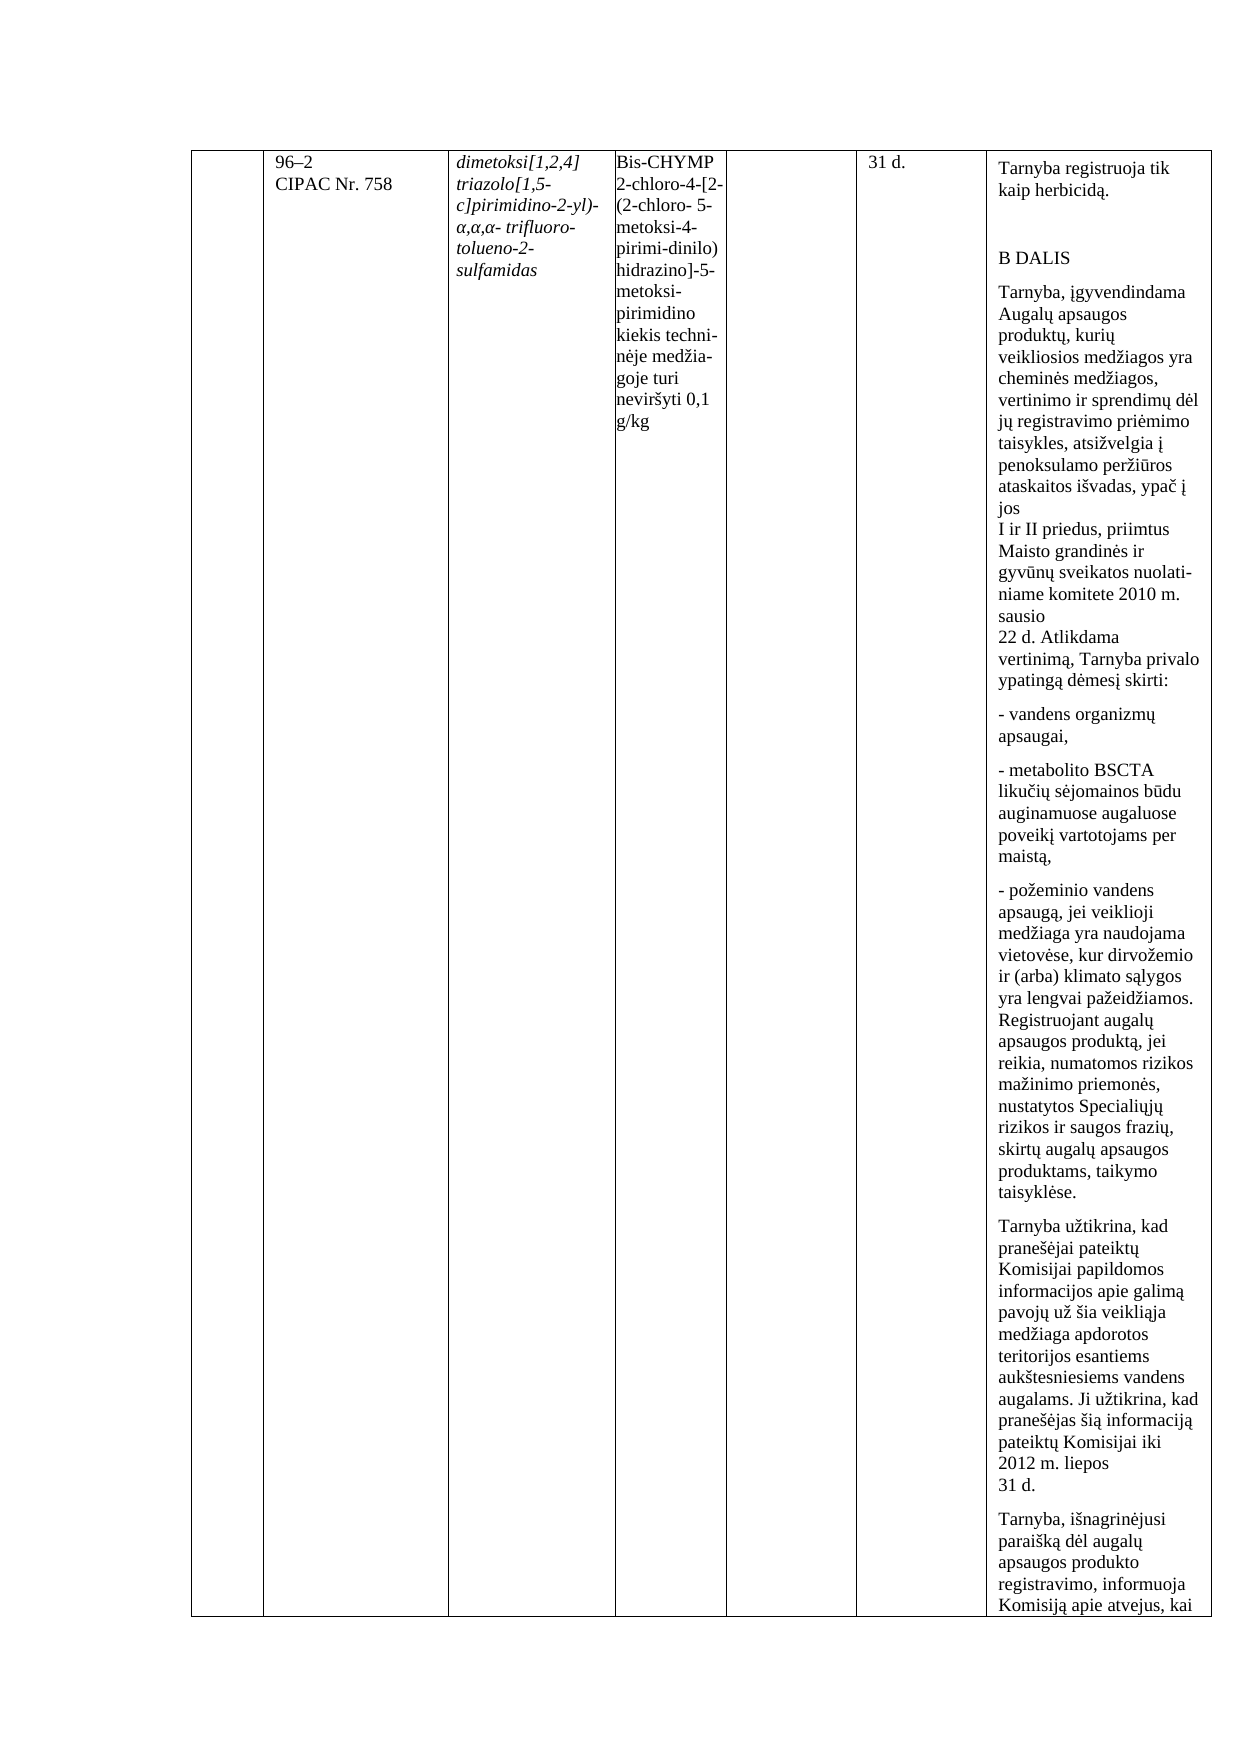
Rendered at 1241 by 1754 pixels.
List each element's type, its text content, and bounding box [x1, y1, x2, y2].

table_cell Tarnyba registruoja tik kaip herbicidą. B DALIS Tarnyba, įgyven­din­dama Augalų ap­saugos produktų, kurių veikliosios medžiagos yra che­minės medžiagos, vertinimo ir spren­dimų dėl jų regis­travimo priėmimo taisykles, atsižvel­gia į penoksulamo peržiūros ataskaitos išvadas, ypač į jos I ir II priedus, pri­imtus Maisto gran­dinės ir gyvūnų svei­ka­tos nuola­ti­niame komitete 2010 m. sausio 22 d. Atlikdama vertinimą, Tarnyba privalo ypatingą dėmesį skirti: - vandens organiz­mų apsaugai, - metabolito BSCTA likučių sėjomainos būdu auginamuose augaluose poveikį vartotojams per maistą, - požeminio vandens apsaugą, jei veiklioji medžiaga yra naudojama vietovėse, kur dirvožemio ir (arba) klimato sąlygos yra lengvai pažeidžia­mos. Registruojant augalų apsaugos produktą, jei reikia, numatomos rizikos mažinimo priemonės, nustatytos Specialiųjų rizikos ir saugos frazių, skirtų augalų apsaugos produktams, taikymo taisyklėse. Tarnyba užtikrina, kad pranešėjai pateiktų Komisijai papildomos informacijos apie galimą pavojų už šia veikliąja medžiaga apdorotos teritorijos esantiems aukštesniesiems vandens augalams. Ji užtikrina, kad pranešėjas šią informaciją pateiktų Komisijai iki 2012 m. liepos 31 d. Tarnyba, išnagri­nėjusi paraišką dėl augalų apsaugos produkto registra­vimo, informuoja Komi­siją apie atvejus, kai [987, 151, 1211, 1616]
table_cell Bis-CHYMP 2-chloro-4-[2-(2-chloro- 5-metoksi-4-pirimi-dinilo) hidra­zino]-5-metoksi-pirimi­dino kiekis techni­nėje medžia­goje turi neviršyti 0,1 g/kg [616, 151, 726, 1616]
table_cell [187, 150, 191, 1616]
table_cell [727, 151, 856, 1616]
table_cell 96–2 CIPAC Nr. 758 [264, 151, 448, 1616]
table_cell 31 d. [857, 151, 986, 1616]
table_cell dimetoksi[1,2,4] triazolo[1,5- c]pirimidino-2-yl)-α,α,α- trifluoro-tolueno-2-sulfamidas [449, 151, 615, 1616]
table_cell [192, 151, 263, 1616]
